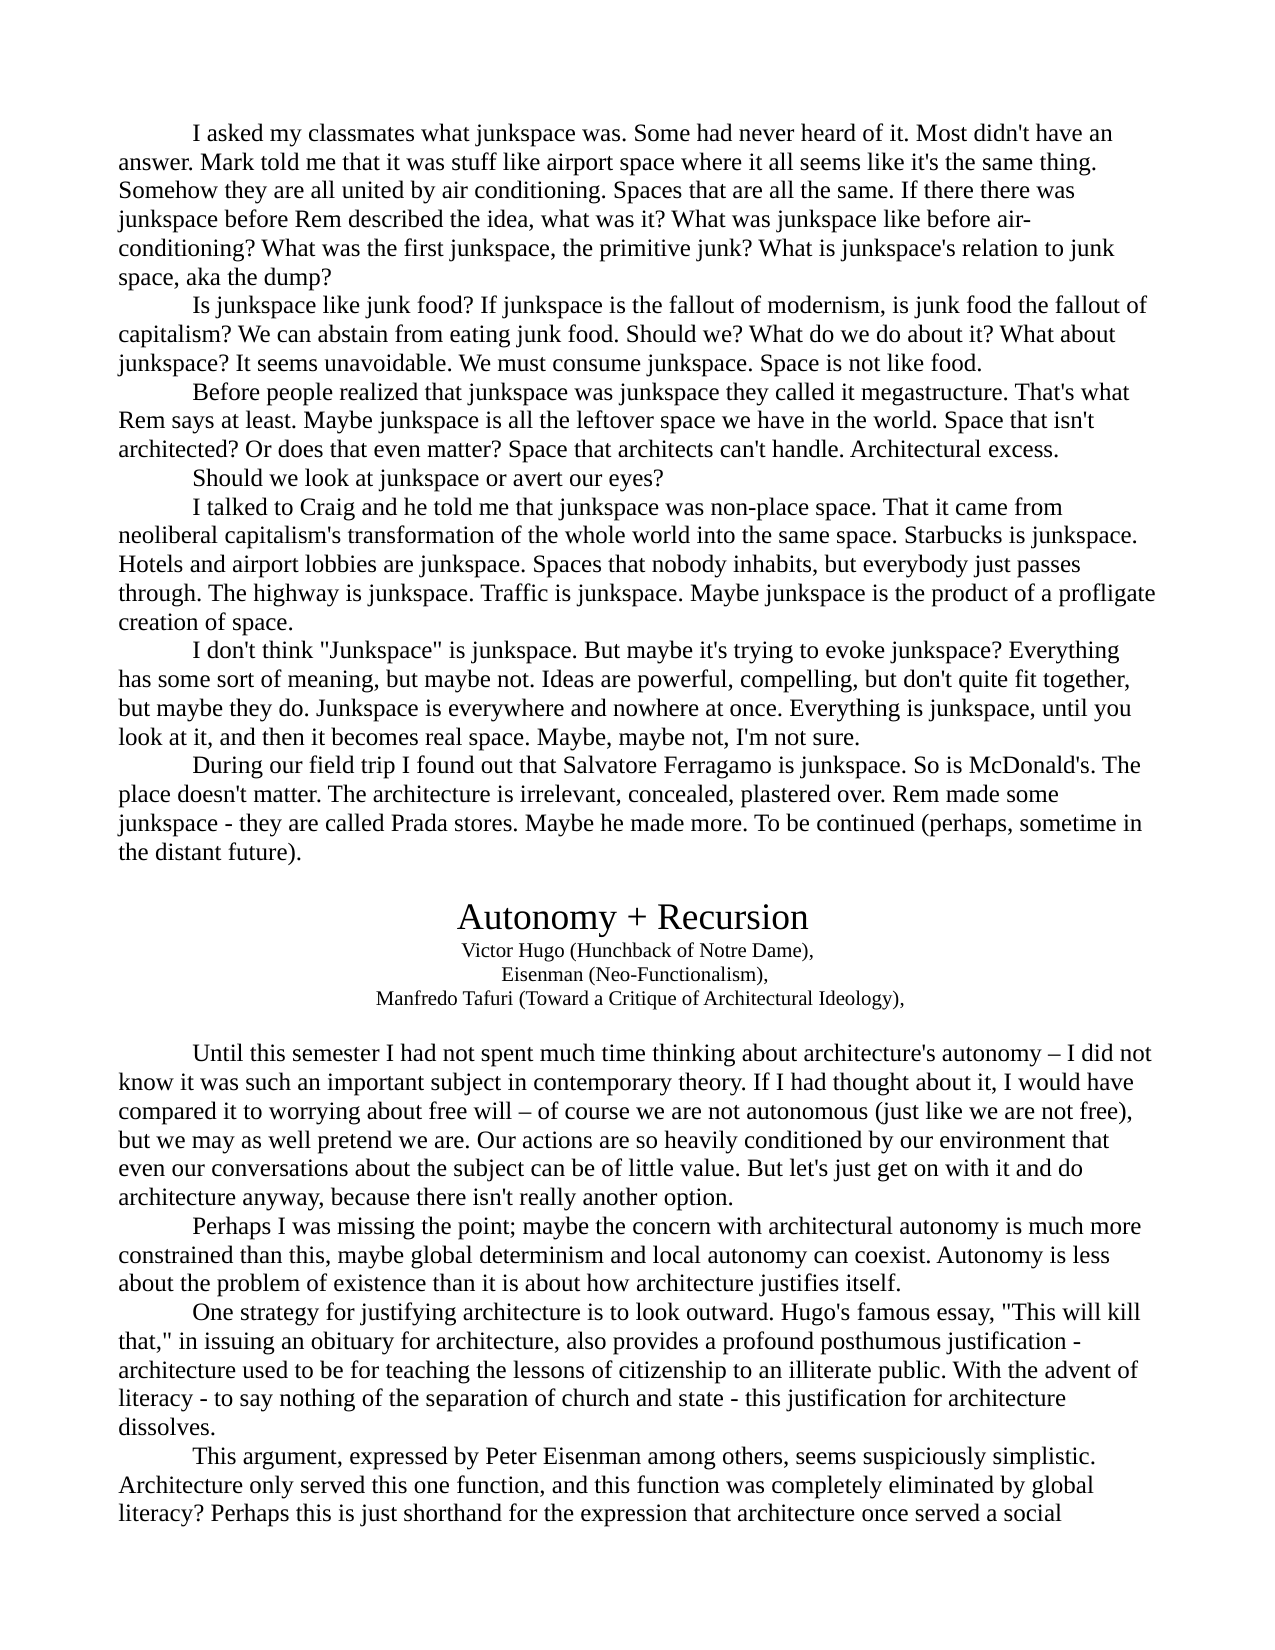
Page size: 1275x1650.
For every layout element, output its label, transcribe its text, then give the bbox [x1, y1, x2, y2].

text Victor Hugo (Hunchback of Notre Dame), [118, 937, 1157, 962]
text Manfredo Tafuri (Toward a Critique of Architectural Ideology), [118, 986, 1157, 1010]
text I don't think "Junkspace" is junkspace. But maybe it's trying to evoke junkspace? Everything has some sort of meaning, but maybe not. Ideas are powerful, compelling, but don't quite fit together, but maybe they do. Junkspace is everywhere and nowhere at once. Everything is junkspace, until you look at it, and then it becomes real space. Maybe, maybe not, I'm not sure. [118, 636, 1157, 751]
text One strategy for justifying architecture is to look outward. Hugo's famous essay, "This will kill that," in issuing an obituary for architecture, also provides a profound posthumous justification - architecture used to be for teaching the lessons of citizenship to an illiterate public. With the advent of literacy - to say nothing of the separation of church and state - this justification for architecture dissolves. [118, 1297, 1157, 1441]
text I talked to Craig and he told me that junkspace was non-place space. That it came from neoliberal capitalism's transformation of the whole world into the same space. Starbucks is junkspace. Hotels and airport lobbies are junkspace. Spaces that nobody inhabits, but everybody just passes through. The highway is junkspace. Traffic is junkspace. Maybe junkspace is the product of a profligate creation of space. [118, 492, 1157, 636]
text Perhaps I was missing the point; maybe the concern with architectural autonomy is much more constrained than this, maybe global determinism and local autonomy can coexist. Autonomy is less about the problem of existence than it is about how architecture justifies itself. [118, 1211, 1157, 1297]
text Is junkspace like junk food? If junkspace is the fallout of modernism, is junk food the fallout of capitalism? We can abstain from eating junk food. Should we? What do we do about it? What about junkspace? It seems unavoidable. We must consume junkspace. Space is not like food. [118, 291, 1157, 377]
text Autonomy + Recursion [118, 894, 1157, 937]
text Should we look at junkspace or avert our eyes? [118, 463, 1157, 492]
text I asked my classmates what junkspace was. Some had never heard of it. Most didn't have an answer. Mark told me that it was stuff like airport space where it all seems like it's the same thing. Somehow they are all united by air conditioning. Spaces that are all the same. If there there was junkspace before Rem described the idea, what was it? What was junkspace like before air-conditioning? What was the first junkspace, the primitive junk? What is junkspace's relation to junk space, aka the dump? [118, 118, 1157, 291]
text During our field trip I found out that Salvatore Ferragamo is junkspace. So is McDonald's. The place doesn't matter. The architecture is irrelevant, concealed, plastered over. Rem made some junkspace - they are called Prada stores. Maybe he made more. To be continued (perhaps, sometime in the distant future). [118, 751, 1157, 866]
text Eisenman (Neo-Functionalism), [118, 962, 1157, 986]
text Until this semester I had not spent much time thinking about architecture's autonomy – I did not know it was such an important subject in contemporary theory. If I had thought about it, I would have compared it to worrying about free will – of course we are not autonomous (just like we are not free), but we may as well pretend we are. Our actions are so heavily conditioned by our environment that even our conversations about the subject can be of little value. But let's just get on with it and do architecture anyway, because there isn't really another option. [118, 1038, 1157, 1211]
text Before people realized that junkspace was junkspace they called it megastructure. That's what Rem says at least. Maybe junkspace is all the leftover space we have in the world. Space that isn't architected? Or does that even matter? Space that architects can't handle. Architectural excess. [118, 377, 1157, 463]
text This argument, expressed by Peter Eisenman among others, seems suspiciously simplistic. Architecture only served this one function, and this function was completely eliminated by global literacy? Perhaps this is just shorthand for the expression that architecture once served a social [118, 1441, 1157, 1527]
